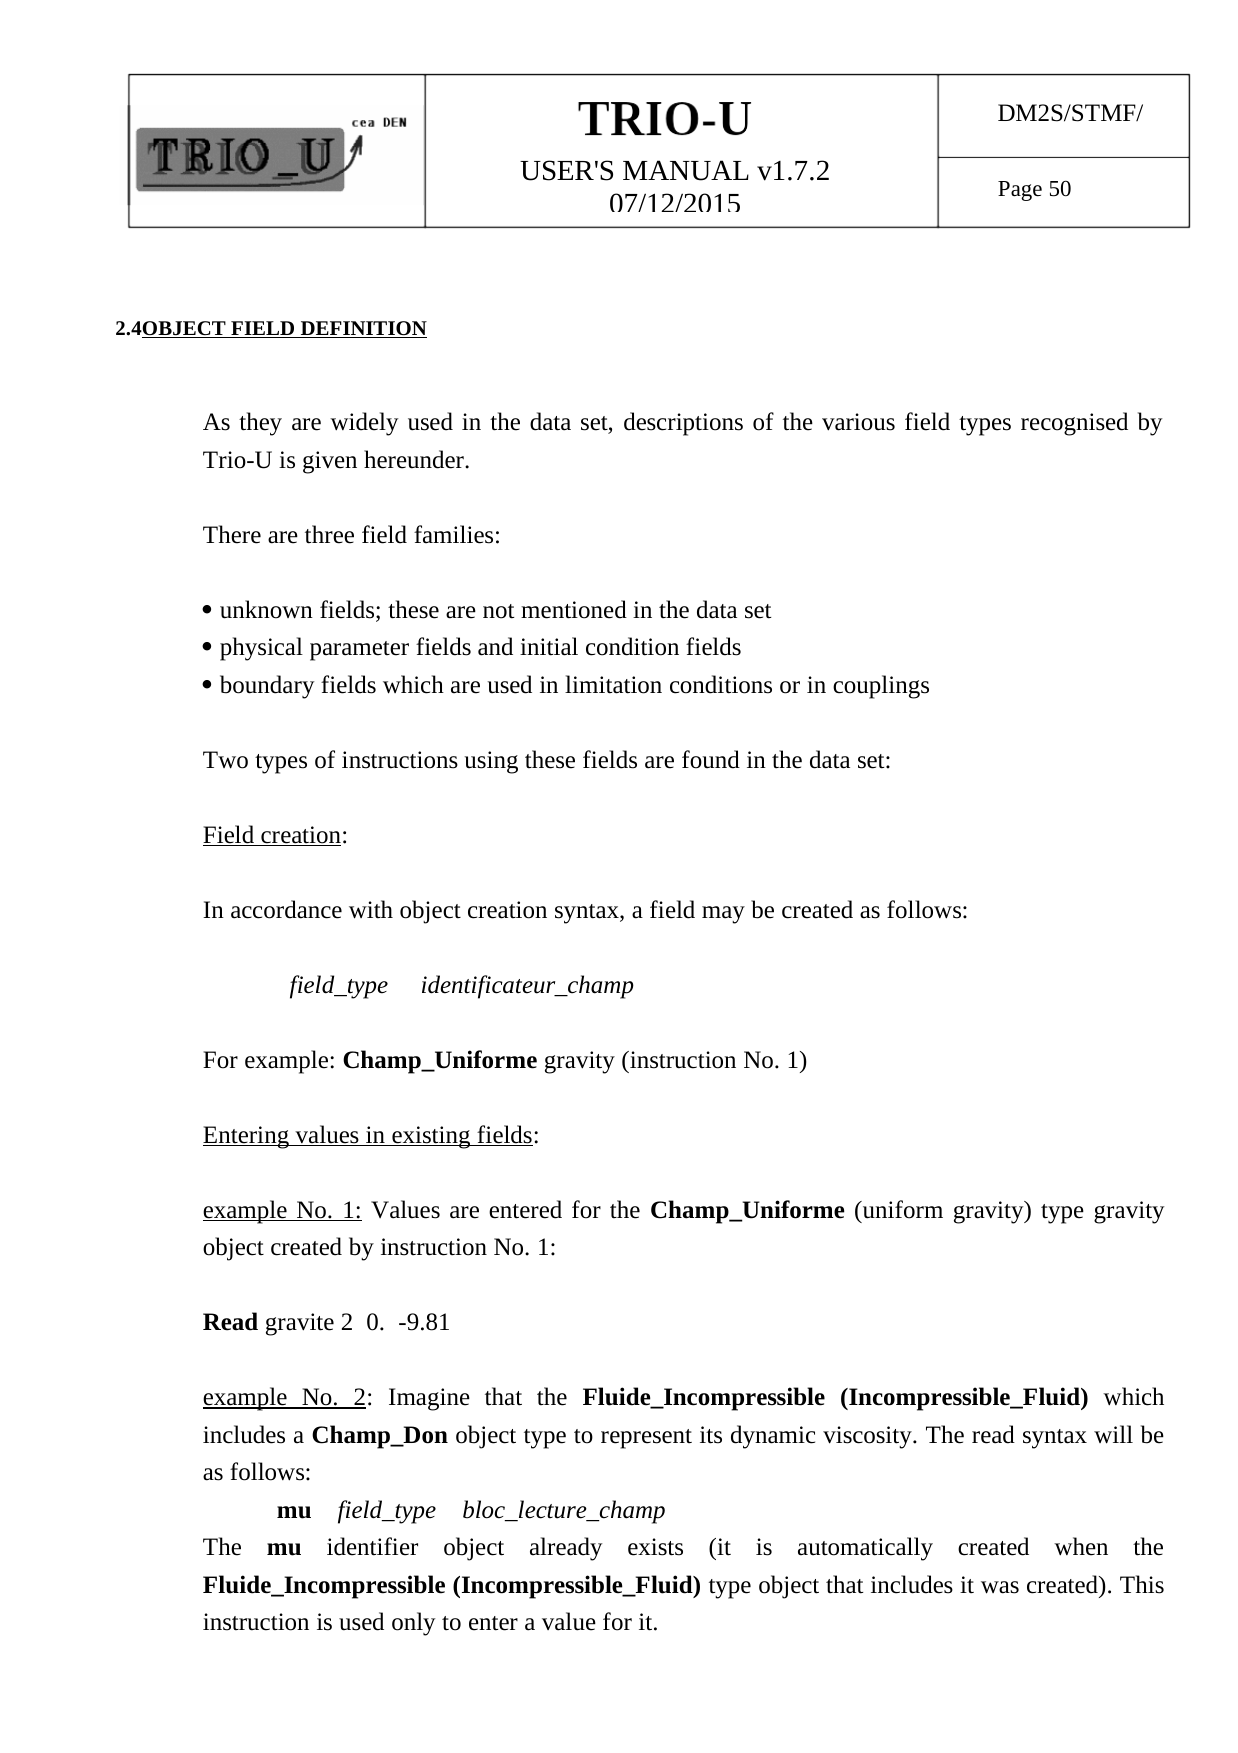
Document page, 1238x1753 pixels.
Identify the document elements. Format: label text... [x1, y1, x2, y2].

text field_type identificateur_champ [203, 961, 1165, 998]
text Read gravite 2 0. -9.81 [203, 1298, 1165, 1336]
text mu field_type bloc_lecture_champ [203, 1486, 1165, 1523]
text example No. 1: Values are entered for the Champ_Uniforme (uniform gravity) type gravity object created by instruction No. 1: [203, 1186, 1165, 1261]
text For example: Champ_Uniforme gravity (instruction No. 1) [203, 1036, 1165, 1073]
subtitle OBJECT FIELD DEFINITION [115, 316, 1164, 340]
text As they are widely used in the data set, descriptions of the various field types recognised by Trio-U is given hereunder. [203, 398, 1165, 473]
text There are three field families: [203, 511, 1165, 548]
text The mu identifier object already exists (it is automatically created when the Fluide_Incompressible (Incompressible_Fluid) type object that includes it was created). This instruction is used only to enter a value for it. [203, 1523, 1165, 1636]
text Field creation: [203, 811, 1165, 848]
text  physical parameter fields and initial condition fields [203, 623, 1165, 661]
text In accordance with object creation syntax, a field may be created as follows: [203, 886, 1165, 923]
text Entering values in existing fields: [203, 1111, 1165, 1148]
text example No. 2: Imagine that the Fluide_Incompressible (Incompressible_Fluid) which includes a Champ_Don object type to represent its dynamic viscosity. The read syntax will be as follows: [203, 1373, 1165, 1486]
text Two types of instructions using these fields are found in the data set: [203, 736, 1165, 773]
text  unknown fields; these are not mentioned in the data set [203, 586, 1165, 623]
text  boundary fields which are used in limitation conditions or in couplings [203, 661, 1165, 698]
